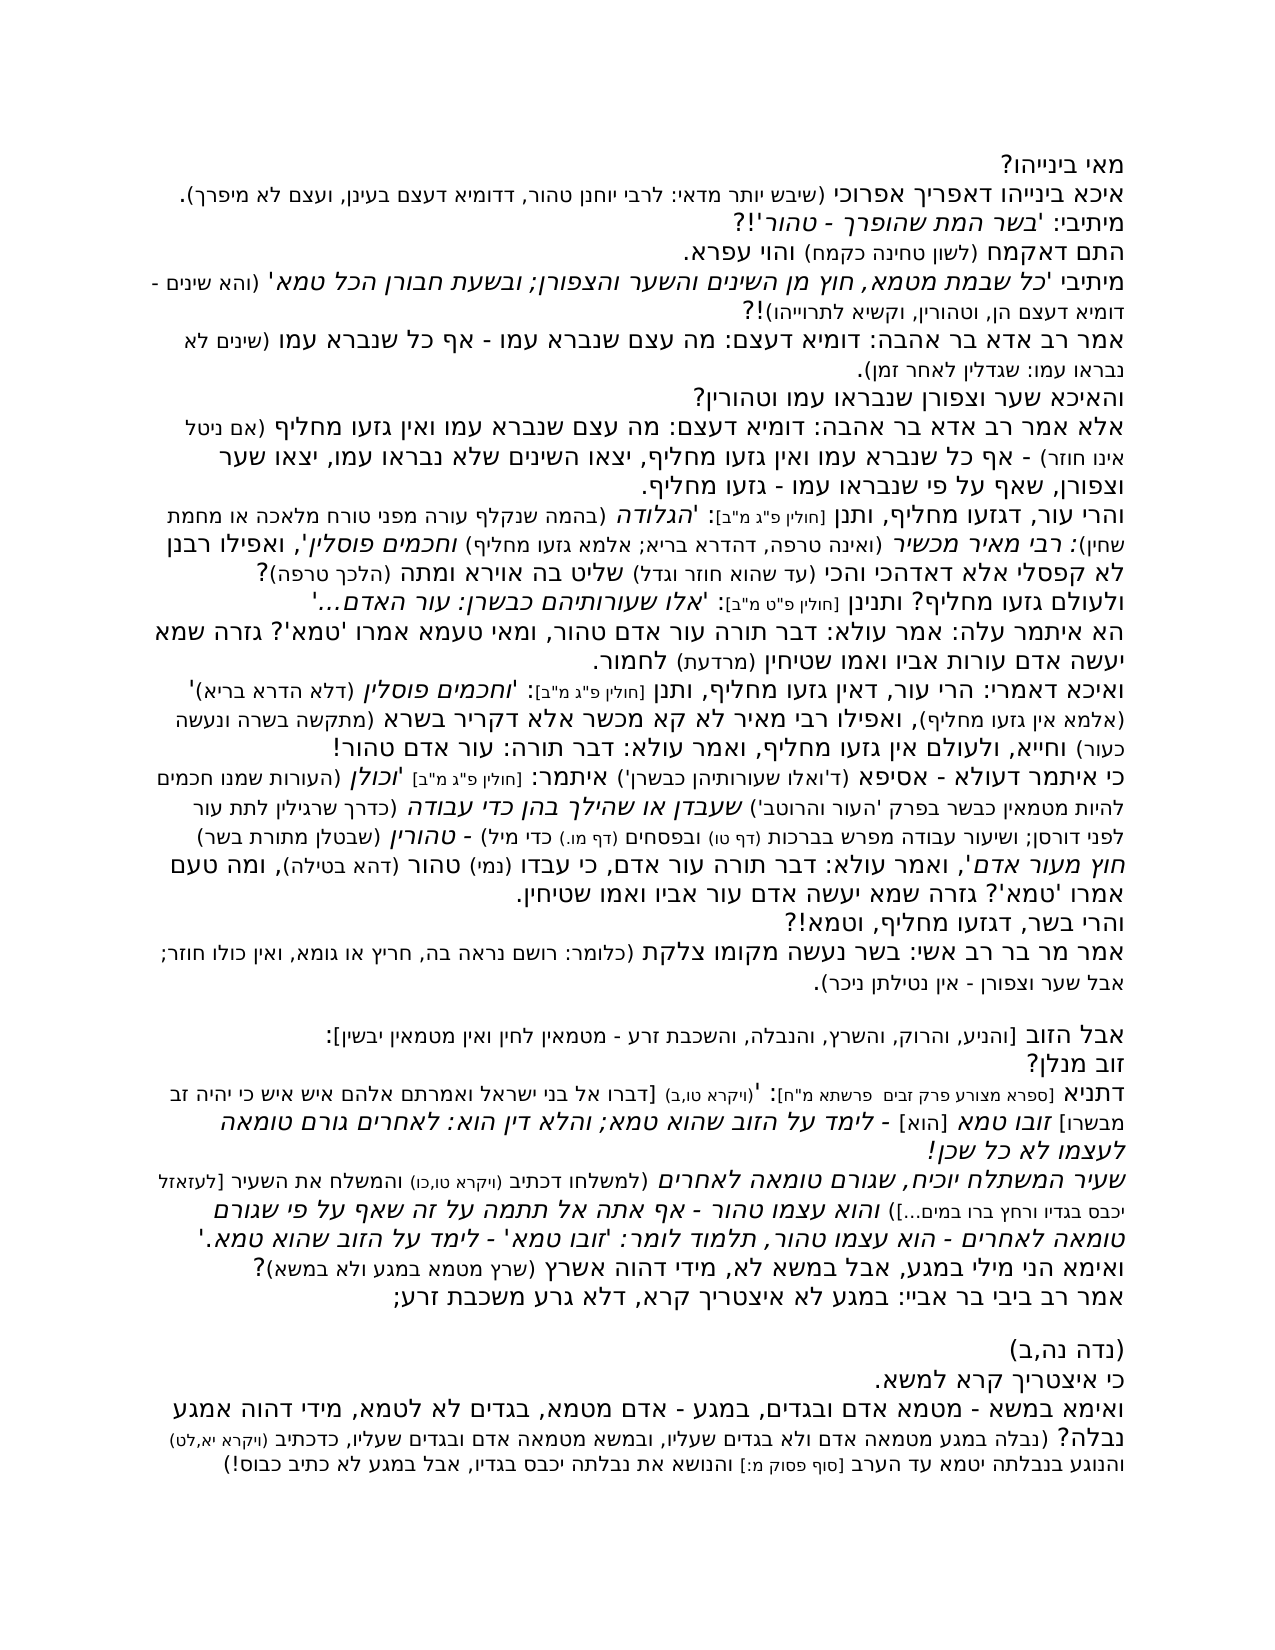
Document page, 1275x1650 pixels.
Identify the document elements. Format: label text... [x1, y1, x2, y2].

text אמר רב אדא בר אהבה: דומיא דעצם: מה עצם שנברא עמו - אף כל שנברא עמו (שינים לא נבראו עמו: שגדלין לאחר זמן). [150, 325, 1125, 383]
text אמר מר בר רב אשי: בשר נעשה מקומו צלקת (כלומר: רושם נראה בה, חריץ או גומא, ואין כולו חוזר; אבל שער וצפורן - אין נטילתן ניכר). [150, 937, 1125, 996]
text מיתיבי 'כל שבמת מטמא, חוץ מן השינים והשער והצפורן; ובשעת חבורן הכל טמא' (והא שינים - דומיא דעצם הן, וטהורין, וקשיא לתרוייהו)!? [150, 267, 1125, 325]
text זוב מנלן? [150, 1049, 1125, 1078]
text הא איתמר עלה: אמר עולא: דבר תורה עור אדם טהור, ומאי טעמא אמרו 'טמא'? גזרה שמא יעשה אדם עורות אביו ואמו שטיחין (מרדעת) לחמור. [150, 617, 1125, 675]
text אמר רב ביבי בר אביי: במגע לא איצטריך קרא, דלא גרע משכבת זרע; [150, 1282, 1125, 1312]
text ואיכא דאמרי: הרי עור, דאין גזעו מחליף, ותנן [חולין פ"ג מ"ב]: 'וחכמים פוסלין (דלא הדרא בריא)' (אלמא אין גזעו מחליף), ואפילו רבי מאיר לא קא מכשר אלא דקריר בשרא (מתקשה בשרה ונעשה כעור) וחייא, ולעולם אין גזעו מחליף, ואמר עולא: דבר תורה: עור אדם טהור! [150, 675, 1125, 762]
text ואימא במשא - מטמא אדם ובגדים, במגע - אדם מטמא, בגדים לא לטמא, מידי דהוה אמגע נבלה? (נבלה במגע מטמאה אדם ולא בגדים שעליו, ובמשא מטמאה אדם ובגדים שעליו, כדכתיב (ויקרא יא,לט) והנוגע בנבלתה יטמא עד הערב [סוף פסוק מ:] והנושא את נבלתה יכבס בגדיו, אבל במגע לא כתיב כבוס!) [150, 1394, 1125, 1477]
text איכא בינייהו דאפריך אפרוכי (שיבש יותר מדאי: לרבי יוחנן טהור, דדומיא דעצם בעינן, ועצם לא מיפרך). [150, 179, 1125, 208]
text והרי עור, דגזעו מחליף, ותנן [חולין פ"ג מ"ב]: 'הגלודה (בהמה שנקלף עורה מפני טורח מלאכה או מחמת שחין): רבי מאיר מכשיר (ואינה טרפה, דהדרא בריא; אלמא גזעו מחליף) וחכמים פוסלין', ואפילו רבנן לא קפסלי אלא דאדהכי והכי (עד שהוא חוזר וגדל) שליט בה אוירא ומתה (הלכך טרפה)? [150, 500, 1125, 587]
text ולעולם גזעו מחליף? ותנינן [חולין פ"ט מ"ב]: 'אלו שעורותיהם כבשרן: עור האדם...' [150, 587, 1125, 617]
text כי איצטריך קרא למשא. [150, 1365, 1125, 1394]
text מיתיבי: 'בשר המת שהופרך - טהור'!? [150, 208, 1125, 237]
text שעיר המשתלח יוכיח, שגורם טומאה לאחרים (למשלחו דכתיב (ויקרא טו,כו) והמשלח את השעיר [לעזאזל יכבס בגדיו ורחץ ברו במים...]) והוא עצמו טהור - אף אתה אל תתמה על זה שאף על פי שגורם טומאה לאחרים - הוא עצמו טהור, תלמוד לומר: 'זובו טמא' - לימד על הזוב שהוא טמא.' [150, 1166, 1125, 1253]
text והאיכא שער וצפורן שנבראו עמו וטהורין? [150, 383, 1125, 412]
text אבל הזוב [והניע, והרוק, והשרץ, והנבלה, והשכבת זרע - מטמאין לחין ואין מטמאין יבשין]: [150, 1020, 1125, 1049]
text והרי בשר, דגזעו מחליף, וטמא!? [150, 908, 1125, 937]
text אלא אמר רב אדא בר אהבה: דומיא דעצם: מה עצם שנברא עמו ואין גזעו מחליף (אם ניטל אינו חוזר) - אף כל שנברא עמו ואין גזעו מחליף, יצאו השינים שלא נבראו עמו, יצאו שער וצפורן, שאף על פי שנבראו עמו - גזעו מחליף. [150, 412, 1125, 500]
text דתניא [ספרא מצורע פרק זבים פרשתא מ"ח]: '(ויקרא טו,ב) [דברו אל בני ישראל ואמרתם אלהם איש איש כי יהיה זב מבשרו] זובו טמא [הוא] - לימד על הזוב שהוא טמא; והלא דין הוא: לאחרים גורם טומאה לעצמו לא כל שכן! [150, 1078, 1125, 1166]
text מאי בינייהו? [150, 150, 1125, 179]
text התם דאקמח (לשון טחינה כקמח) והוי עפרא. [150, 237, 1125, 267]
text כי איתמר דעולא - אסיפא (ד'ואלו שעורותיהן כבשרן') איתמר: [חולין פ"ג מ"ב] 'וכולן (העורות שמנו חכמים להיות מטמאין כבשר בפרק 'העור והרוטב') שעבדן או שהילך בהן כדי עבודה (כדרך שרגילין לתת עור לפני דורסן; ושיעור עבודה מפרש בברכות (דף טו) ובפסחים (דף מו.) כדי מיל) - טהורין (שבטלן מתורת בשר) חוץ מעור אדם', ואמר עולא: דבר תורה עור אדם, כי עבדו (נמי) טהור (דהא בטילה), ומה טעם אמרו 'טמא'? גזרה שמא יעשה אדם עור אביו ואמו שטיחין. [150, 762, 1125, 908]
text ואימא הני מילי במגע, אבל במשא לא, מידי דהוה אשרץ (שרץ מטמא במגע ולא במשא)? [150, 1253, 1125, 1282]
text (נדה נה,ב) [150, 1336, 1125, 1365]
